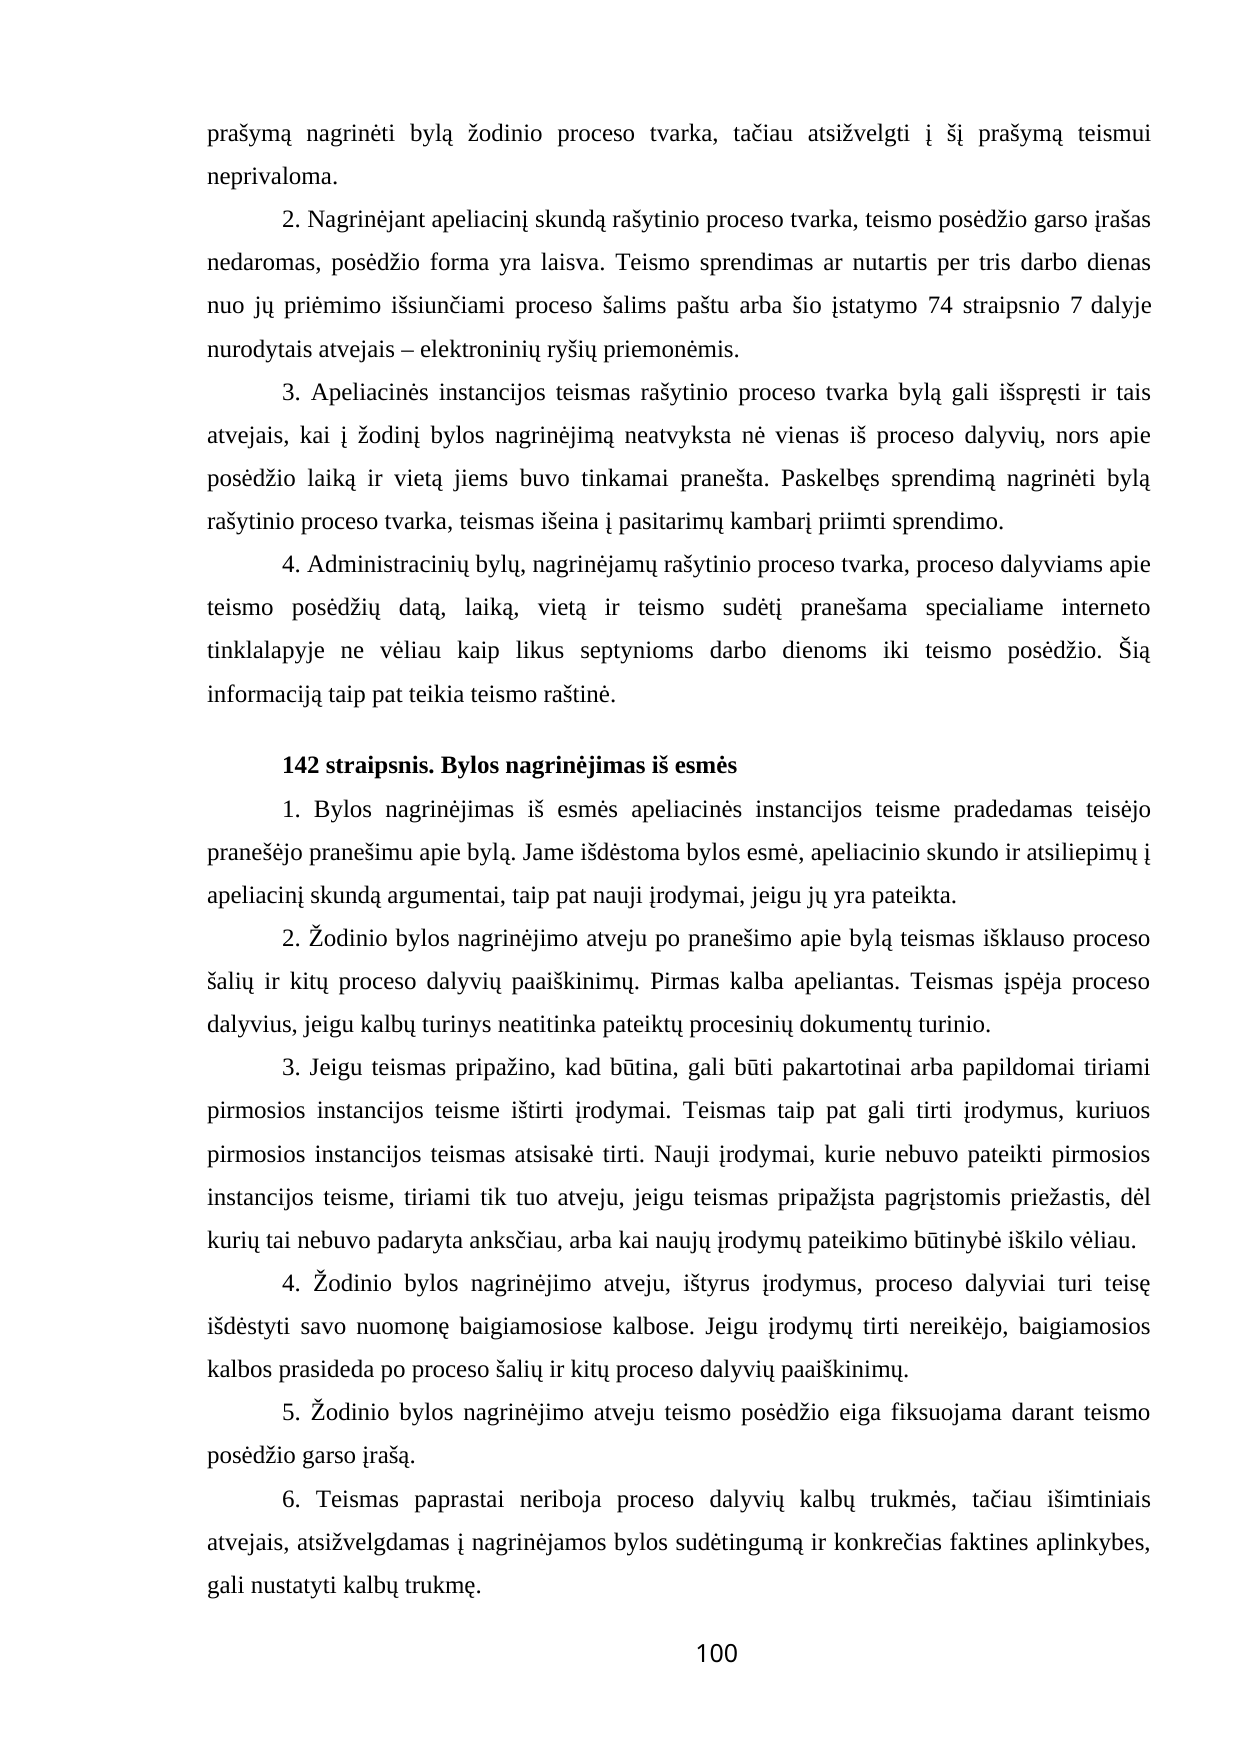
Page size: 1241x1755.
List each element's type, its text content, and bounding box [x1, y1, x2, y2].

text 4. Administracinių bylų, nagrinėjamų rašytinio proceso tvarka, proceso dalyviams apie teismo posėdžių datą, laiką, vietą ir teismo sudėtį pranešama specialiame interneto tinklalapyje ne vėliau kaip likus septynioms darbo dienoms iki teismo posėdžio. Šią informaciją taip pat teikia teismo raštinė. [207, 549, 1152, 707]
text 1. Bylos nagrinėjimas iš esmės apeliacinės instancijos teisme pradedamas teisėjo pranešėjo pranešimu apie bylą. Jame išdėstoma bylos esmė, apeliacinio skundo ir atsiliepimų į apeliacinį skundą argumentai, taip pat nauji įrodymai, jeigu jų yra pateikta. [207, 794, 1152, 909]
text 3. Jeigu teismas pripažino, kad būtina, gali būti pakartotinai arba papildomai tiriami pirmosios instancijos teisme ištirti įrodymai. Teismas taip pat gali tirti įrodymus, kuriuos pirmosios instancijos teismas atsisakė tirti. Nauji įrodymai, kurie nebuvo pateikti pirmosios instancijos teisme, tiriami tik tuo atveju, jeigu teismas pripažįsta pagrįstomis priežastis, dėl kurių tai nebuvo padaryta anksčiau, arba kai naujų įrodymų pateikimo būtinybė iškilo vėliau. [207, 1052, 1152, 1254]
text 4. Žodinio bylos nagrinėjimo atveju, ištyrus įrodymus, proceso dalyviai turi teisę išdėstyti savo nuomonę baigiamosiose kalbose. Jeigu įrodymų tirti nereikėjo, baigiamosios kalbos prasideda po proceso šalių ir kitų proceso dalyvių paaiškinimų. [207, 1268, 1152, 1383]
text 5. Žodinio bylos nagrinėjimo atveju teismo posėdžio eiga fiksuojama darant teismo posėdžio garso įrašą. [207, 1397, 1152, 1469]
text 2. Nagrinėjant apeliacinį skundą rašytinio proceso tvarka, teismo posėdžio garso įrašas nedaromas, posėdžio forma yra laisva. Teismo sprendimas ar nutartis per tris darbo dienas nuo jų priėmimo išsiunčiami proceso šalims paštu arba šio įstatymo 74 straipsnio 7 dalyje nurodytais atvejais – elektroninių ryšių priemonėmis. [207, 204, 1152, 362]
text 142 straipsnis. Bylos nagrinėjimas iš esmės [207, 751, 1152, 779]
text 3. Apeliacinės instancijos teismas rašytinio proceso tvarka bylą gali išspręsti ir tais atvejais, kai į žodinį bylos nagrinėjimą neatvyksta nė vienas iš proceso dalyvių, nors apie posėdžio laiką ir vietą jiems buvo tinkamai pranešta. Paskelbęs sprendimą nagrinėti bylą rašytinio proceso tvarka, teismas išeina į pasitarimų kambarį priimti sprendimo. [207, 377, 1152, 535]
text prašymą nagrinėti bylą žodinio proceso tvarka, tačiau atsižvelgti į šį prašymą teismui neprivaloma. [207, 118, 1152, 190]
text 6. Teismas paprastai neriboja proceso dalyvių kalbų trukmės, tačiau išimtiniais atvejais, atsižvelgdamas į nagrinėjamos bylos sudėtingumą ir konkrečias faktines aplinkybes, gali nustatyti kalbų trukmę. [207, 1484, 1152, 1599]
text 2. Žodinio bylos nagrinėjimo atveju po pranešimo apie bylą teismas išklauso proceso šalių ir kitų proceso dalyvių paaiškinimų. Pirmas kalba apeliantas. Teismas įspėja proceso dalyvius, jeigu kalbų turinys neatitinka pateiktų procesinių dokumentų turinio. [207, 923, 1152, 1038]
